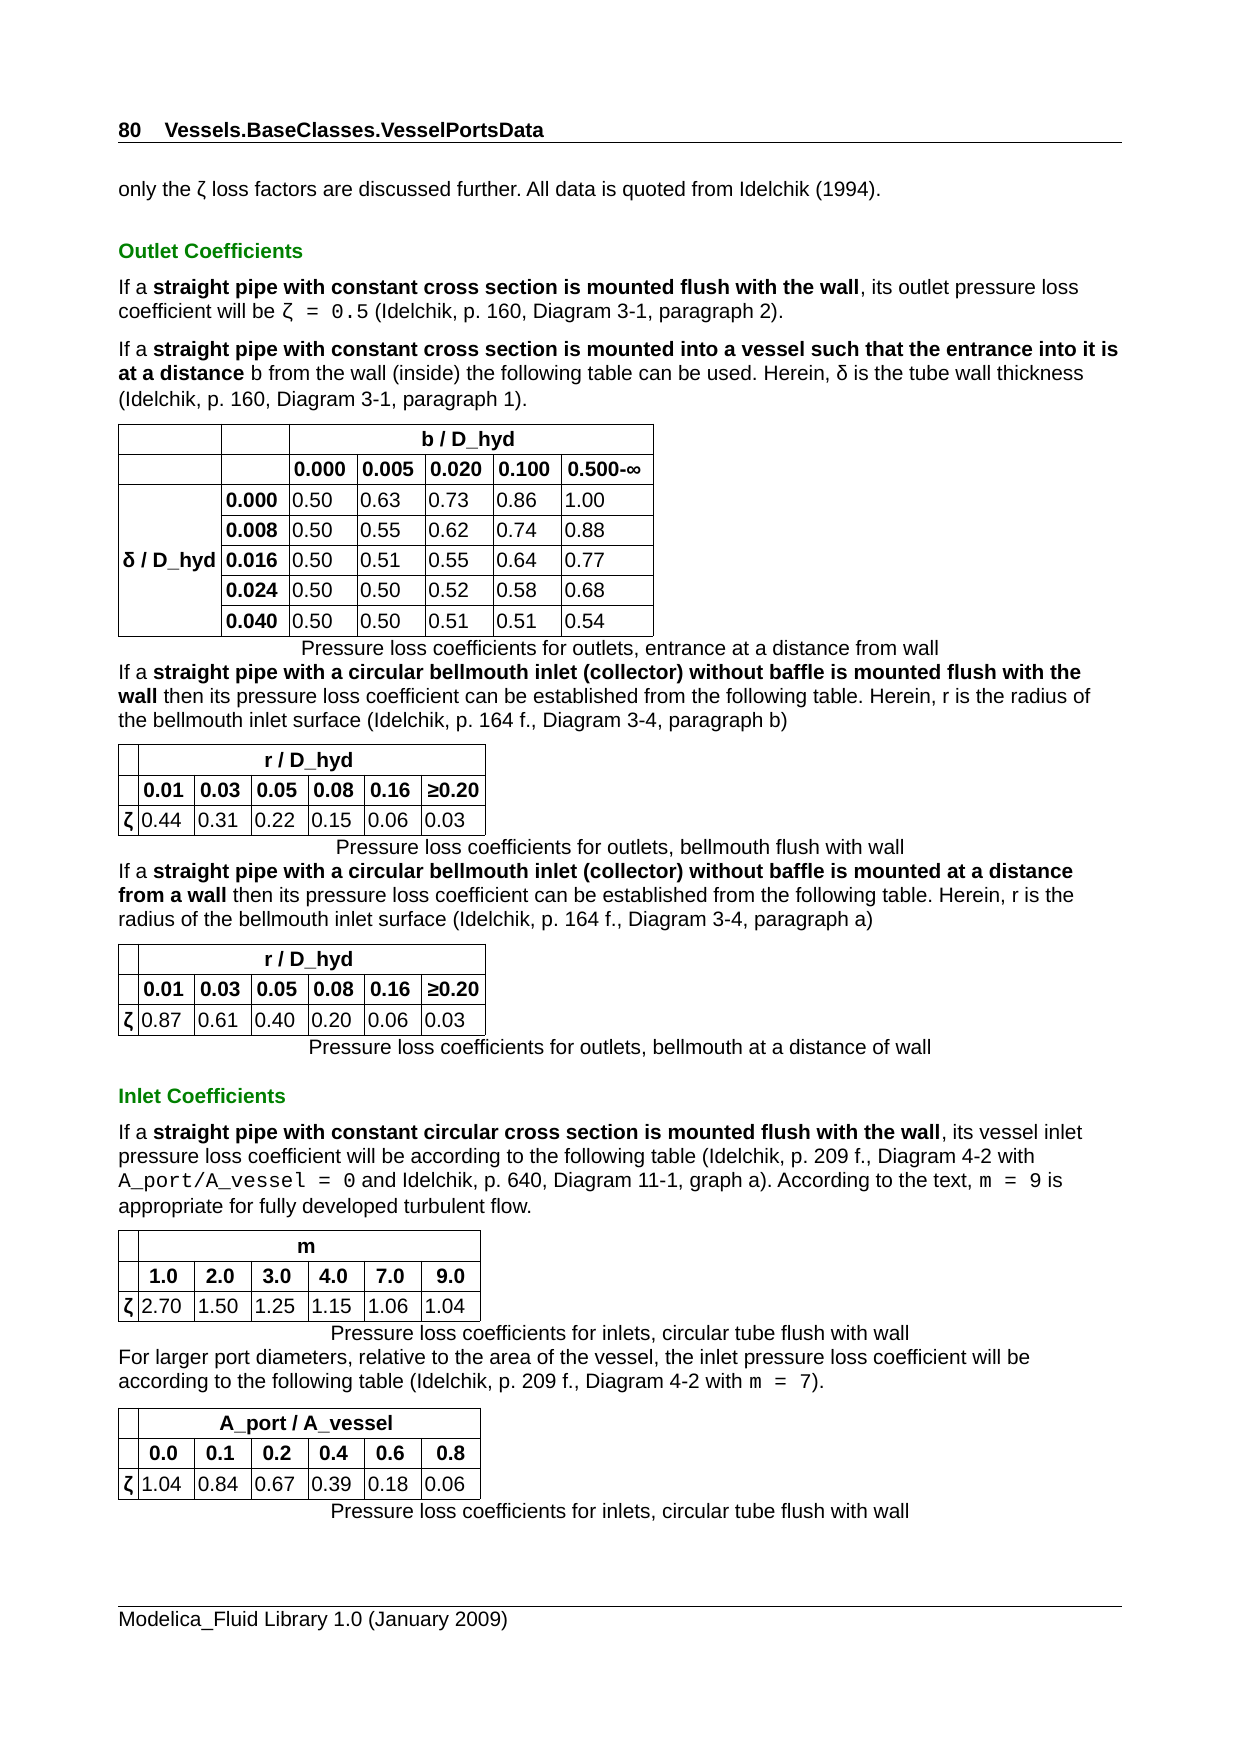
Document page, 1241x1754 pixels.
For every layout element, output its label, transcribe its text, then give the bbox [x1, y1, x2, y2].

table_cell 0.84 [195, 1469, 251, 1498]
table_cell [119, 776, 138, 805]
table_cell 1.25 [252, 1292, 308, 1321]
table_cell 1.00 [562, 485, 653, 514]
table_cell 0.03 [195, 975, 251, 1004]
table_cell 0.1 [195, 1439, 251, 1468]
table_cell 0.31 [195, 806, 251, 835]
table_cell 0.63 [358, 485, 425, 514]
table_cell 0.67 [252, 1469, 308, 1498]
table_cell 0.500-∞ [562, 455, 653, 484]
table_cell 0.50 [358, 606, 425, 636]
table_cell 0.20 [309, 1005, 364, 1034]
table_cell 0.06 [365, 1005, 421, 1034]
table_cell 0.87 [139, 1005, 194, 1034]
table_header [222, 425, 289, 454]
table_cell 0.024 [222, 576, 289, 605]
table_cell 0.8 [422, 1439, 480, 1468]
table_cell 0.58 [494, 576, 561, 605]
table_cell ζ [119, 1292, 138, 1321]
table_cell 0.4 [309, 1439, 364, 1468]
table_cell 0.68 [562, 576, 653, 605]
text Pressure loss coefficients for outlets, entrance at a distance from wall [118, 636, 1122, 660]
table_cell 1.50 [195, 1292, 251, 1321]
table_cell 0.06 [422, 1469, 480, 1498]
table_cell 0.50 [290, 485, 357, 514]
table_cell δ / D_hyd [119, 485, 221, 636]
table_header [119, 1231, 138, 1261]
table_cell 0.55 [426, 546, 493, 575]
table_cell 0.50 [358, 576, 425, 605]
table_cell [119, 1262, 138, 1291]
table_header [119, 945, 138, 974]
table_cell 0.03 [195, 776, 251, 805]
table_cell 0.01 [139, 975, 194, 1004]
table_cell 0.51 [426, 606, 493, 636]
table_cell 0.18 [365, 1469, 421, 1498]
subtitle Inlet Coefficients [118, 1083, 1122, 1107]
table_header A_port / A_vessel [139, 1409, 480, 1438]
table_cell 0.2 [252, 1439, 308, 1468]
table_cell 0.77 [562, 546, 653, 575]
table_cell 1.15 [309, 1292, 364, 1321]
text Pressure loss coefficients for outlets, bellmouth at a distance of wall [118, 1034, 1122, 1058]
table_cell 0.55 [358, 516, 425, 545]
table_cell ζ [119, 806, 138, 835]
table_cell 0.01 [139, 776, 194, 805]
table_cell 2.70 [139, 1292, 194, 1321]
table_cell 0.08 [309, 776, 364, 805]
table_cell 0.03 [422, 806, 485, 835]
text Pressure loss coefficients for outlets, bellmouth flush with wall [118, 835, 1122, 859]
table_cell 0.040 [222, 606, 289, 636]
text Pressure loss coefficients for inlets, circular tube flush with wall [118, 1498, 1122, 1522]
table_cell 0.15 [309, 806, 364, 835]
table_cell 0.40 [252, 1005, 308, 1034]
table_cell ≥0.20 [422, 975, 485, 1004]
table_header [119, 745, 138, 774]
table_cell 0.74 [494, 516, 561, 545]
table_cell 2.0 [195, 1262, 251, 1291]
table_cell 0.000 [290, 455, 357, 484]
text If a straight pipe with constant cross section is mounted flush with the wall, its outlet pressure loss coefficient will be ζ = 0.5 (Idelchik, p. 160, Diagram 3-1, paragraph 2). [118, 275, 1122, 325]
table_cell 3.0 [252, 1262, 308, 1291]
table_cell 0.62 [426, 516, 493, 545]
table_cell ζ [119, 1469, 138, 1498]
table_header b / D_hyd [290, 425, 653, 454]
table_header r / D_hyd [139, 745, 485, 774]
table_cell 0.88 [562, 516, 653, 545]
table_cell 0.05 [252, 776, 308, 805]
table_header r / D_hyd [139, 945, 485, 974]
table_cell [222, 455, 289, 484]
table_cell 0.020 [426, 455, 493, 484]
table_cell 0.22 [252, 806, 308, 835]
table_cell 0.016 [222, 546, 289, 575]
table_cell 0.51 [358, 546, 425, 575]
table_cell 9.0 [422, 1262, 480, 1291]
table_header [119, 1409, 138, 1438]
table_cell 0.0 [139, 1439, 194, 1468]
text If a straight pipe with a circular bellmouth inlet (collector) without baffle is mounted flush with the wall then its pressure loss coefficient can be established from the following table. Herein, r is the radius of the bellmouth inlet surface (Idelchik, p. 164 f., Diagram 3-4, paragraph b) [118, 660, 1122, 732]
table_cell 0.50 [290, 516, 357, 545]
table_cell 0.005 [358, 455, 425, 484]
table_cell 0.16 [365, 975, 421, 1004]
table_cell 0.08 [309, 975, 364, 1004]
table_cell 0.54 [562, 606, 653, 636]
table_cell 0.16 [365, 776, 421, 805]
text If a straight pipe with constant cross section is mounted into a vessel such that the entrance into it is at a distance b from the wall (inside) the following table can be used. Herein, δ is the tube wall thickness (Idelchik, p. 160, Diagram 3-1, paragraph 1). [118, 337, 1122, 411]
table_cell 1.06 [365, 1292, 421, 1321]
table_cell 0.73 [426, 485, 493, 514]
table_header [119, 425, 221, 454]
table_cell [119, 455, 221, 484]
table_cell 0.39 [309, 1469, 364, 1498]
table_cell 0.03 [422, 1005, 485, 1034]
table_cell ≥0.20 [422, 776, 485, 805]
table_cell 0.100 [494, 455, 561, 484]
table_cell 0.05 [252, 975, 308, 1004]
text If a straight pipe with a circular bellmouth inlet (collector) without baffle is mounted at a distance from a wall then its pressure loss coefficient can be established from the following table. Herein, r is the radius of the bellmouth inlet surface (Idelchik, p. 164 f., Diagram 3-4, paragraph a) [118, 859, 1122, 931]
table_cell 0.008 [222, 516, 289, 545]
table_cell ζ [119, 1005, 138, 1034]
table_cell [119, 1439, 138, 1468]
table_cell 0.50 [290, 576, 357, 605]
text only the ζ loss factors are discussed further. All data is quoted from Idelchik (1994). [118, 177, 1122, 201]
table_cell 0.52 [426, 576, 493, 605]
table_cell 0.61 [195, 1005, 251, 1034]
table_cell 7.0 [365, 1262, 421, 1291]
table_cell 0.6 [365, 1439, 421, 1468]
table_cell 1.0 [139, 1262, 194, 1291]
text Pressure loss coefficients for inlets, circular tube flush with wall [118, 1321, 1122, 1345]
text If a straight pipe with constant circular cross section is mounted flush with the wall, its vessel inlet pressure loss coefficient will be according to the following table (Idelchik, p. 209 f., Diagram 4-2 with A_port/A_vessel = 0 and Idelchik, p. 640, Diagram 11-1, graph a). According to the text, m = 9 is appropriate for fully developed turbulent flow. [118, 1120, 1122, 1218]
table_cell 0.50 [290, 546, 357, 575]
table_cell 4.0 [309, 1262, 364, 1291]
table_header m [139, 1231, 480, 1261]
table_cell 0.86 [494, 485, 561, 514]
table_cell 0.44 [139, 806, 194, 835]
table_cell 0.64 [494, 546, 561, 575]
table_cell 0.51 [494, 606, 561, 636]
table_cell [119, 975, 138, 1004]
table_cell 0.06 [365, 806, 421, 835]
table_cell 1.04 [139, 1469, 194, 1498]
table_cell 1.04 [422, 1292, 480, 1321]
text For larger port diameters, relative to the area of the vessel, the inlet pressure loss coefficient will be according to the following table (Idelchik, p. 209 f., Diagram 4-2 with m = 7). [118, 1345, 1122, 1395]
subtitle Outlet Coefficients [118, 238, 1122, 262]
table_cell 0.50 [290, 606, 357, 636]
table_cell 0.000 [222, 485, 289, 514]
